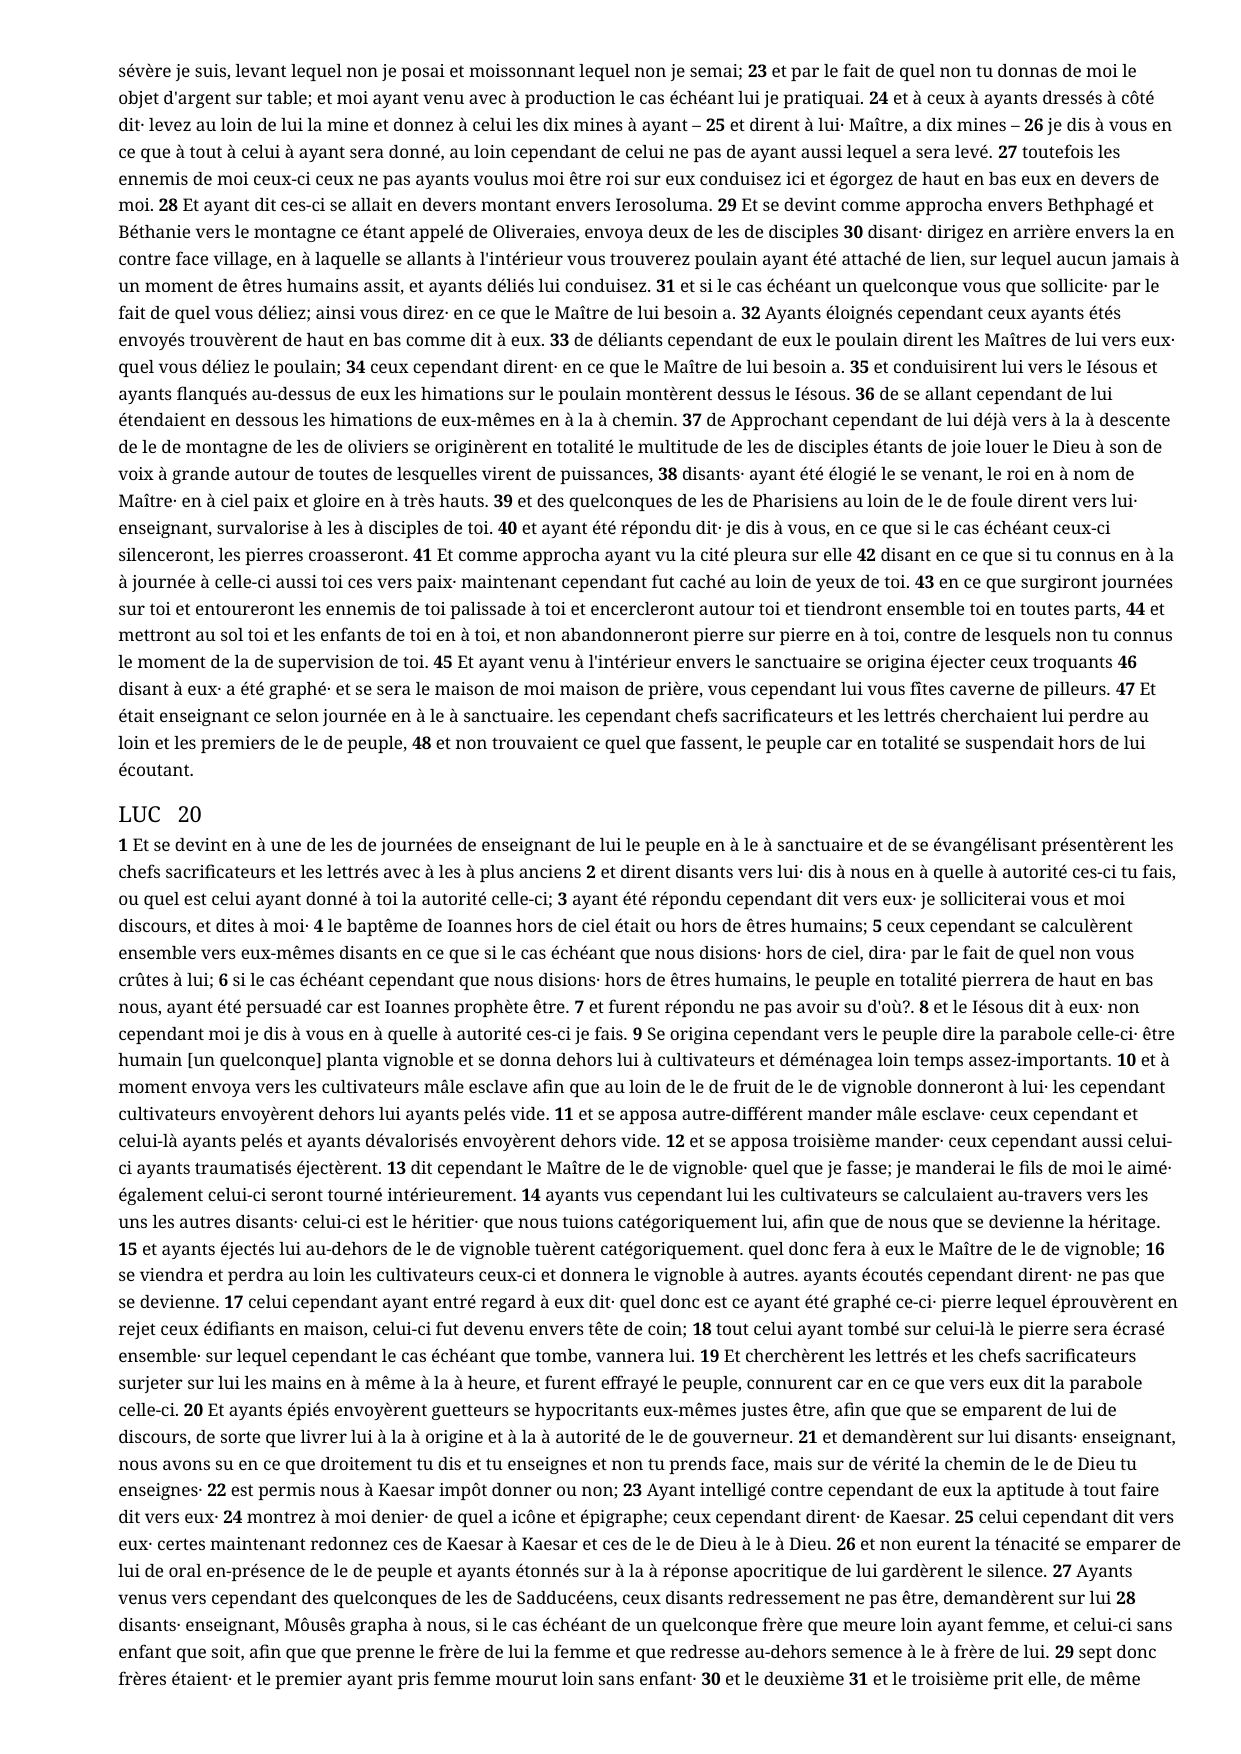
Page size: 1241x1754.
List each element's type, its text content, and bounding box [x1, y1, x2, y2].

text sévère je suis, levant lequel non je posai et moissonnant lequel non je semai; 23 et par le fait de quel non tu donnas de moi le objet d'argent sur table; et moi ayant venu avec à production le cas échéant lui je pratiquai. 24 et à ceux à ayants dressés à côté dit· levez au loin de lui la mine et donnez à celui les dix mines à ayant – 25 et dirent à lui· Maître, a dix mines – 26 je dis à vous en ce que à tout à celui à ayant sera donné, au loin cependant de celui ne pas de ayant aussi lequel a sera levé. 27 toutefois les ennemis de moi ceux-ci ceux ne pas ayants voulus moi être roi sur eux conduisez ici et égorgez de haut en bas eux en devers de moi. 28 Et ayant dit ces-ci se allait en devers montant envers Ierosoluma. 29 Et se devint comme approcha envers Bethphagé et Béthanie vers le montagne ce étant appelé de Oliveraies, envoya deux de les de disciples 30 disant· dirigez en arrière envers la en contre face village, en à laquelle se allants à l'intérieur vous trouverez poulain ayant été attaché de lien, sur lequel aucun jamais à un moment de êtres humains assit, et ayants déliés lui conduisez. 31 et si le cas échéant un quelconque vous que sollicite· par le fait de quel vous déliez; ainsi vous direz· en ce que le Maître de lui besoin a. 32 Ayants éloignés cependant ceux ayants étés envoyés trouvèrent de haut en bas comme dit à eux. 33 de déliants cependant de eux le poulain dirent les Maîtres de lui vers eux· quel vous déliez le poulain; 34 ceux cependant dirent· en ce que le Maître de lui besoin a. 35 et conduisirent lui vers le Iésous et ayants flanqués au-dessus de eux les himations sur le poulain montèrent dessus le Iésous. 36 de se allant cependant de lui étendaient en dessous les himations de eux-mêmes en à la à chemin. 37 de Approchant cependant de lui déjà vers à la à descente de le de montagne de les de oliviers se originèrent en totalité le multitude de les de disciples étants de joie louer le Dieu à son de voix à grande autour de toutes de lesquelles virent de puissances, 38 disants· ayant été élogié le se venant, le roi en à nom de Maître· en à ciel paix et gloire en à très hauts. 39 et des quelconques de les de Pharisiens au loin de le de foule dirent vers lui· enseignant, survalorise à les à disciples de toi. 40 et ayant été répondu dit· je dis à vous, en ce que si le cas échéant ceux-ci silenceront, les pierres croasseront. 41 Et comme approcha ayant vu la cité pleura sur elle 42 disant en ce que si tu connus en à la à journée à celle-ci aussi toi ces vers paix· maintenant cependant fut caché au loin de yeux de toi. 43 en ce que surgiront journées sur toi et entoureront les ennemis de toi palissade à toi et encercleront autour toi et tiendront ensemble toi en toutes parts, 44 et mettront au sol toi et les enfants de toi en à toi, et non abandonneront pierre sur pierre en à toi, contre de lesquels non tu connus le moment de la de supervision de toi. 45 Et ayant venu à l'intérieur envers le sanctuaire se origina éjecter ceux troquants 46 disant à eux· a été graphé· et se sera le maison de moi maison de prière, vous cependant lui vous fîtes caverne de pilleurs. 47 Et était enseignant ce selon journée en à le à sanctuaire. les cependant chefs sacrificateurs et les lettrés cherchaient lui perdre au loin et les premiers de le de peuple, 48 et non trouvaient ce quel que fassent, le peuple car en totalité se suspendait hors de lui écoutant. [118, 59, 1181, 781]
text LUC 20 [118, 799, 1181, 829]
text 1 Et se devint en à une de les de journées de enseignant de lui le peuple en à le à sanctuaire et de se évangélisant présentèrent les chefs sacrificateurs et les lettrés avec à les à plus anciens 2 et dirent disants vers lui· dis à nous en à quelle à autorité ces-ci tu fais, ou quel est celui ayant donné à toi la autorité celle-ci; 3 ayant été répondu cependant dit vers eux· je solliciterai vous et moi discours, et dites à moi· 4 le baptême de Ioannes hors de ciel était ou hors de êtres humains; 5 ceux cependant se calculèrent ensemble vers eux-mêmes disants en ce que si le cas échéant que nous disions· hors de ciel, dira· par le fait de quel non vous crûtes à lui; 6 si le cas échéant cependant que nous disions· hors de êtres humains, le peuple en totalité pierrera de haut en bas nous, ayant été persuadé car est Ioannes prophète être. 7 et furent répondu ne pas avoir su d'où?. 8 et le Iésous dit à eux· non cependant moi je dis à vous en à quelle à autorité ces-ci je fais. 9 Se origina cependant vers le peuple dire la parabole celle-ci· être humain [un quelconque] planta vignoble et se donna dehors lui à cultivateurs et déménagea loin temps assez-importants. 10 et à moment envoya vers les cultivateurs mâle esclave afin que au loin de le de fruit de le de vignoble donneront à lui· les cependant cultivateurs envoyèrent dehors lui ayants pelés vide. 11 et se apposa autre-différent mander mâle esclave· ceux cependant et celui-là ayants pelés et ayants dévalorisés envoyèrent dehors vide. 12 et se apposa troisième mander· ceux cependant aussi celui-ci ayants traumatisés éjectèrent. 13 dit cependant le Maître de le de vignoble· quel que je fasse; je manderai le fils de moi le aimé· également celui-ci seront tourné intérieurement. 14 ayants vus cependant lui les cultivateurs se calculaient au-travers vers les uns les autres disants· celui-ci est le héritier· que nous tuions catégoriquement lui, afin que de nous que se devienne la héritage. 15 et ayants éjectés lui au-dehors de le de vignoble tuèrent catégoriquement. quel donc fera à eux le Maître de le de vignoble; 16 se viendra et perdra au loin les cultivateurs ceux-ci et donnera le vignoble à autres. ayants écoutés cependant dirent· ne pas que se devienne. 17 celui cependant ayant entré regard à eux dit· quel donc est ce ayant été graphé ce-ci· pierre lequel éprouvèrent en rejet ceux édifiants en maison, celui-ci fut devenu envers tête de coin; 18 tout celui ayant tombé sur celui-là le pierre sera écrasé ensemble· sur lequel cependant le cas échéant que tombe, vannera lui. 19 Et cherchèrent les lettrés et les chefs sacrificateurs surjeter sur lui les mains en à même à la à heure, et furent effrayé le peuple, connurent car en ce que vers eux dit la parabole celle-ci. 20 Et ayants épiés envoyèrent guetteurs se hypocritants eux-mêmes justes être, afin que que se emparent de lui de discours, de sorte que livrer lui à la à origine et à la à autorité de le de gouverneur. 21 et demandèrent sur lui disants· enseignant, nous avons su en ce que droitement tu dis et tu enseignes et non tu prends face, mais sur de vérité la chemin de le de Dieu tu enseignes· 22 est permis nous à Kaesar impôt donner ou non; 23 Ayant intelligé contre cependant de eux la aptitude à tout faire dit vers eux· 24 montrez à moi denier· de quel a icône et épigraphe; ceux cependant dirent· de Kaesar. 25 celui cependant dit vers eux· certes maintenant redonnez ces de Kaesar à Kaesar et ces de le de Dieu à le à Dieu. 26 et non eurent la ténacité se emparer de lui de oral en-présence de le de peuple et ayants étonnés sur à la à réponse apocritique de lui gardèrent le silence. 27 Ayants venus vers cependant des quelconques de les de Sadducéens, ceux disants redressement ne pas être, demandèrent sur lui 28 disants· enseignant, Môusês grapha à nous, si le cas échéant de un quelconque frère que meure loin ayant femme, et celui-ci sans enfant que soit, afin que que prenne le frère de lui la femme et que redresse au-dehors semence à le à frère de lui. 29 sept donc frères étaient· et le premier ayant pris femme mourut loin sans enfant· 30 et le deuxième 31 et le troisième prit elle, de même [118, 833, 1181, 1690]
